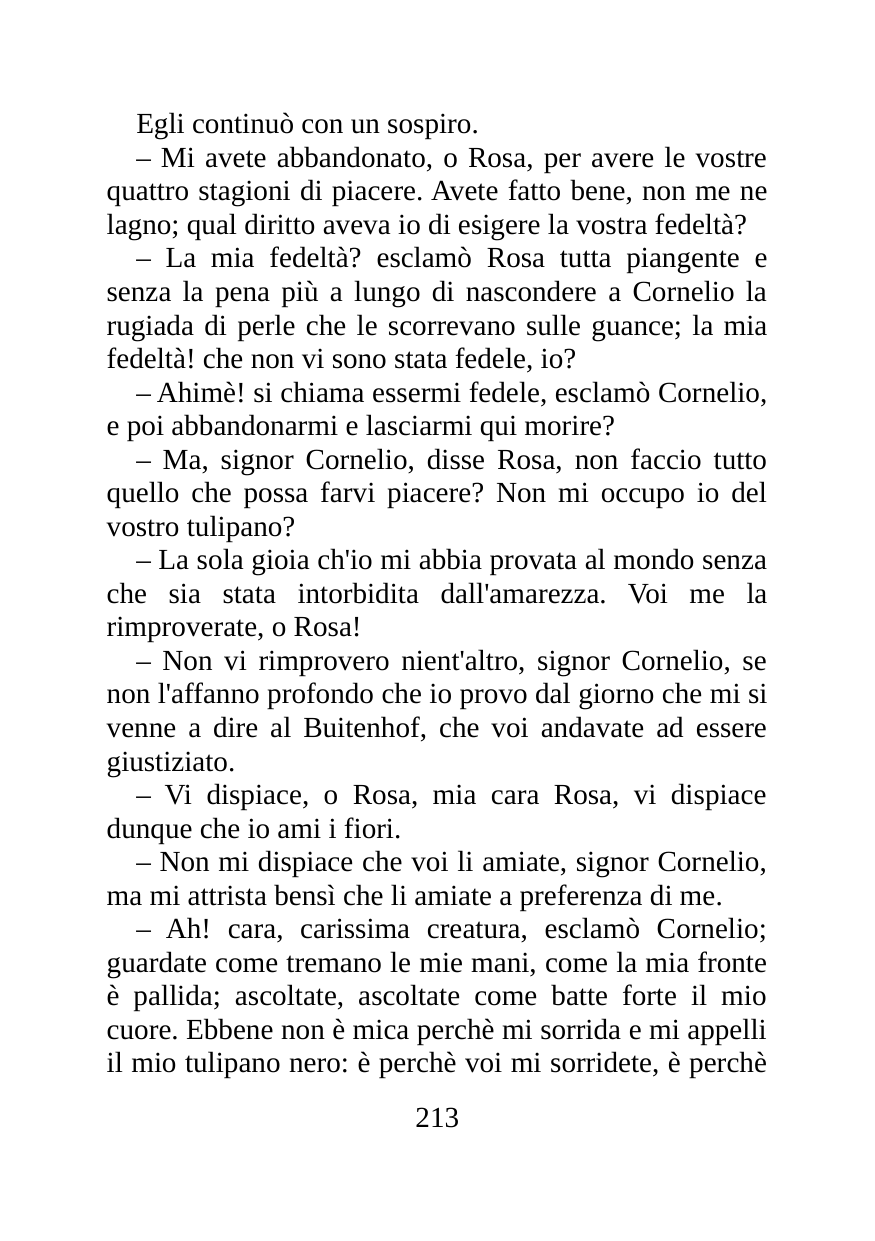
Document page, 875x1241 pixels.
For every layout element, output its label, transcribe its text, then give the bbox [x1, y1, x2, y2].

text ‒ Ah! cara, carissima creatura, esclamò Cornelio; guardate come tremano le mie mani, come la mia fronte è pallida; ascoltate, ascoltate come batte forte il mio cuore. Ebbene non è mica perchè mi sorrida e mi appelli il mio tulipano nero: è perchè voi mi sorridete, è perchè [106, 911, 768, 1079]
text ‒ Non vi rimprovero nient'altro, signor Cornelio, se non l'affanno profondo che io provo dal giorno che mi si venne a dire al Buitenhof, che voi andavate ad essere giustiziato. [106, 643, 768, 777]
text Egli continuò con un sospiro. [106, 106, 768, 140]
text ‒ La mia fedeltà? esclamò Rosa tutta piangente e senza la pena più a lungo di nascondere a Cornelio la rugiada di perle che le scorrevano sulle guance; la mia fedeltà! che non vi sono stata fedele, io? [106, 241, 768, 375]
text ‒ Mi avete abbandonato, o Rosa, per avere le vostre quattro stagioni di piacere. Avete fatto bene, non me ne lagno; qual diritto aveva io di esigere la vostra fedeltà? [106, 140, 768, 241]
text ‒ Non mi dispiace che voi li amiate, signor Cornelio, ma mi attrista bensì che li amiate a preferenza di me. [106, 844, 768, 911]
text ‒ La sola gioia ch'io mi abbia provata al mondo senza che sia stata intorbidita dall'amarezza. Voi me la rimproverate, o Rosa! [106, 542, 768, 643]
text ‒ Ahimè! si chiama essermi fedele, esclamò Cornelio, e poi abbandonarmi e lasciarmi qui morire? [106, 375, 768, 442]
text ‒ Vi dispiace, o Rosa, mia cara Rosa, vi dispiace dunque che io ami i fiori. [106, 777, 768, 844]
text ‒ Ma, signor Cornelio, disse Rosa, non faccio tutto quello che possa farvi piacere? Non mi occupo io del vostro tulipano? [106, 442, 768, 542]
